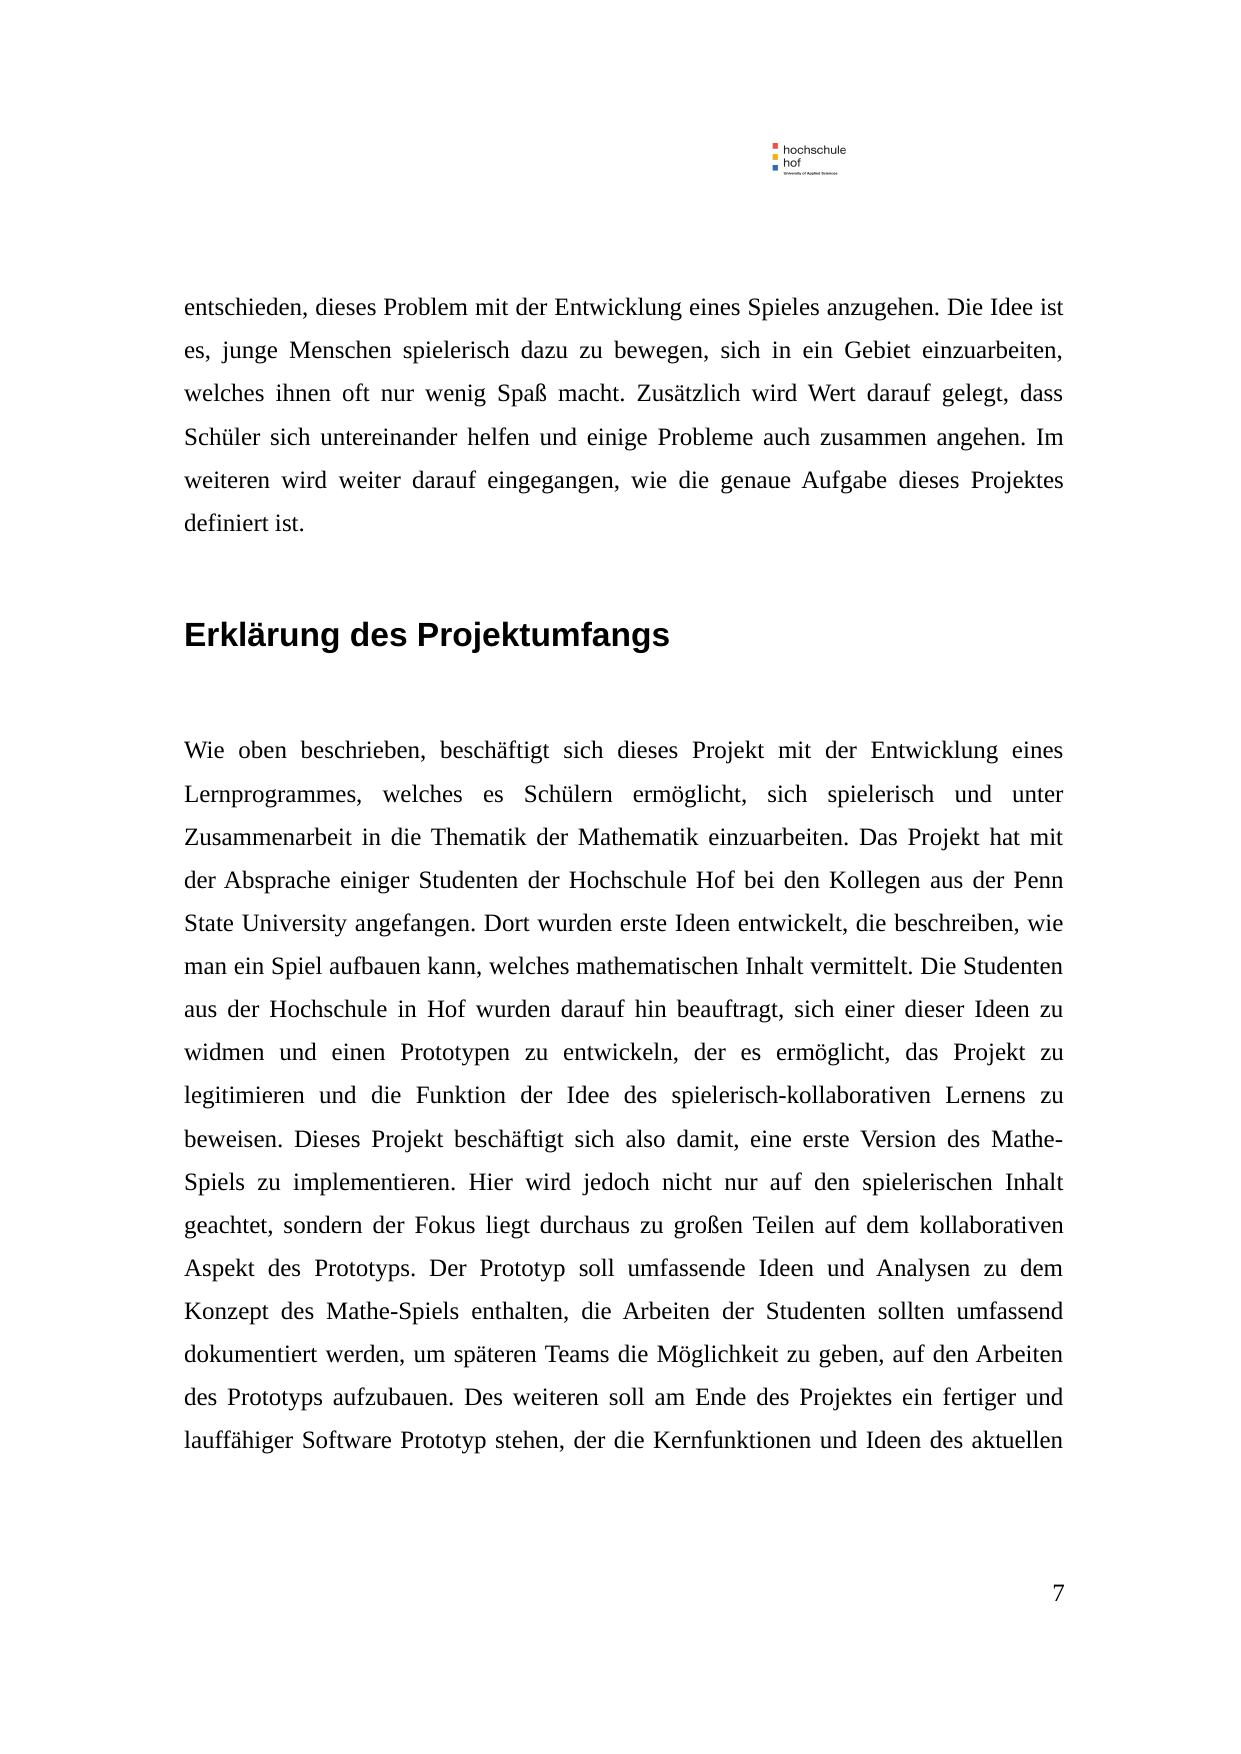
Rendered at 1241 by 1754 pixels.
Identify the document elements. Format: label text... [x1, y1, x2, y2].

subtitle Erklärung des Projektumfangs [184, 615, 1064, 653]
text entschieden, dieses Problem mit der Entwicklung eines Spieles anzugehen. Die Idee ist es, junge Menschen spielerisch dazu zu bewegen, sich in ein Gebiet einzuarbeiten, welches ihnen oft nur wenig Spaß macht. Zusätzlich wird Wert darauf gelegt, dass Schüler sich untereinander helfen und einige Probleme auch zusammen angehen. Im weiteren wird weiter darauf eingegangen, wie die genaue Aufgabe dieses Projektes definiert ist. [184, 292, 1064, 537]
text Wie oben beschrieben, beschäftigt sich dieses Projekt mit der Entwicklung eines Lernprogrammes, welches es Schülern ermöglicht, sich spielerisch und unter Zusammenarbeit in die Thematik der Mathematik einzuarbeiten. Das Projekt hat mit der Absprache einiger Studenten der Hochschule Hof bei den Kollegen aus der Penn State University angefangen. Dort wurden erste Ideen entwickelt, die beschreiben, wie man ein Spiel aufbauen kann, welches mathematischen Inhalt vermittelt. Die Studenten aus der Hochschule in Hof wurden darauf hin beauftragt, sich einer dieser Ideen zu widmen und einen Prototypen zu entwickeln, der es ermöglicht, das Projekt zu legitimieren und die Funktion der Idee des spielerisch-kollaborativen Lernens zu beweisen. Dieses Projekt beschäftigt sich also damit, eine erste Version des Mathe-Spiels zu implementieren. Hier wird jedoch nicht nur auf den spielerischen Inhalt geachtet, sondern der Fokus liegt durchaus zu großen Teilen auf dem kollaborativen Aspekt des Prototyps. Der Prototyp soll umfassende Ideen und Analysen zu dem Konzept des Mathe-Spiels enthalten, die Arbeiten der Studenten sollten umfassend dokumentiert werden, um späteren Teams die Möglichkeit zu geben, auf den Arbeiten des Prototyps aufzubauen. Des weiteren soll am Ende des Projektes ein fertiger und lauffähiger Software Prototyp stehen, der die Kernfunktionen und Ideen des aktuellen [184, 736, 1064, 1454]
picture [772, 143, 846, 175]
